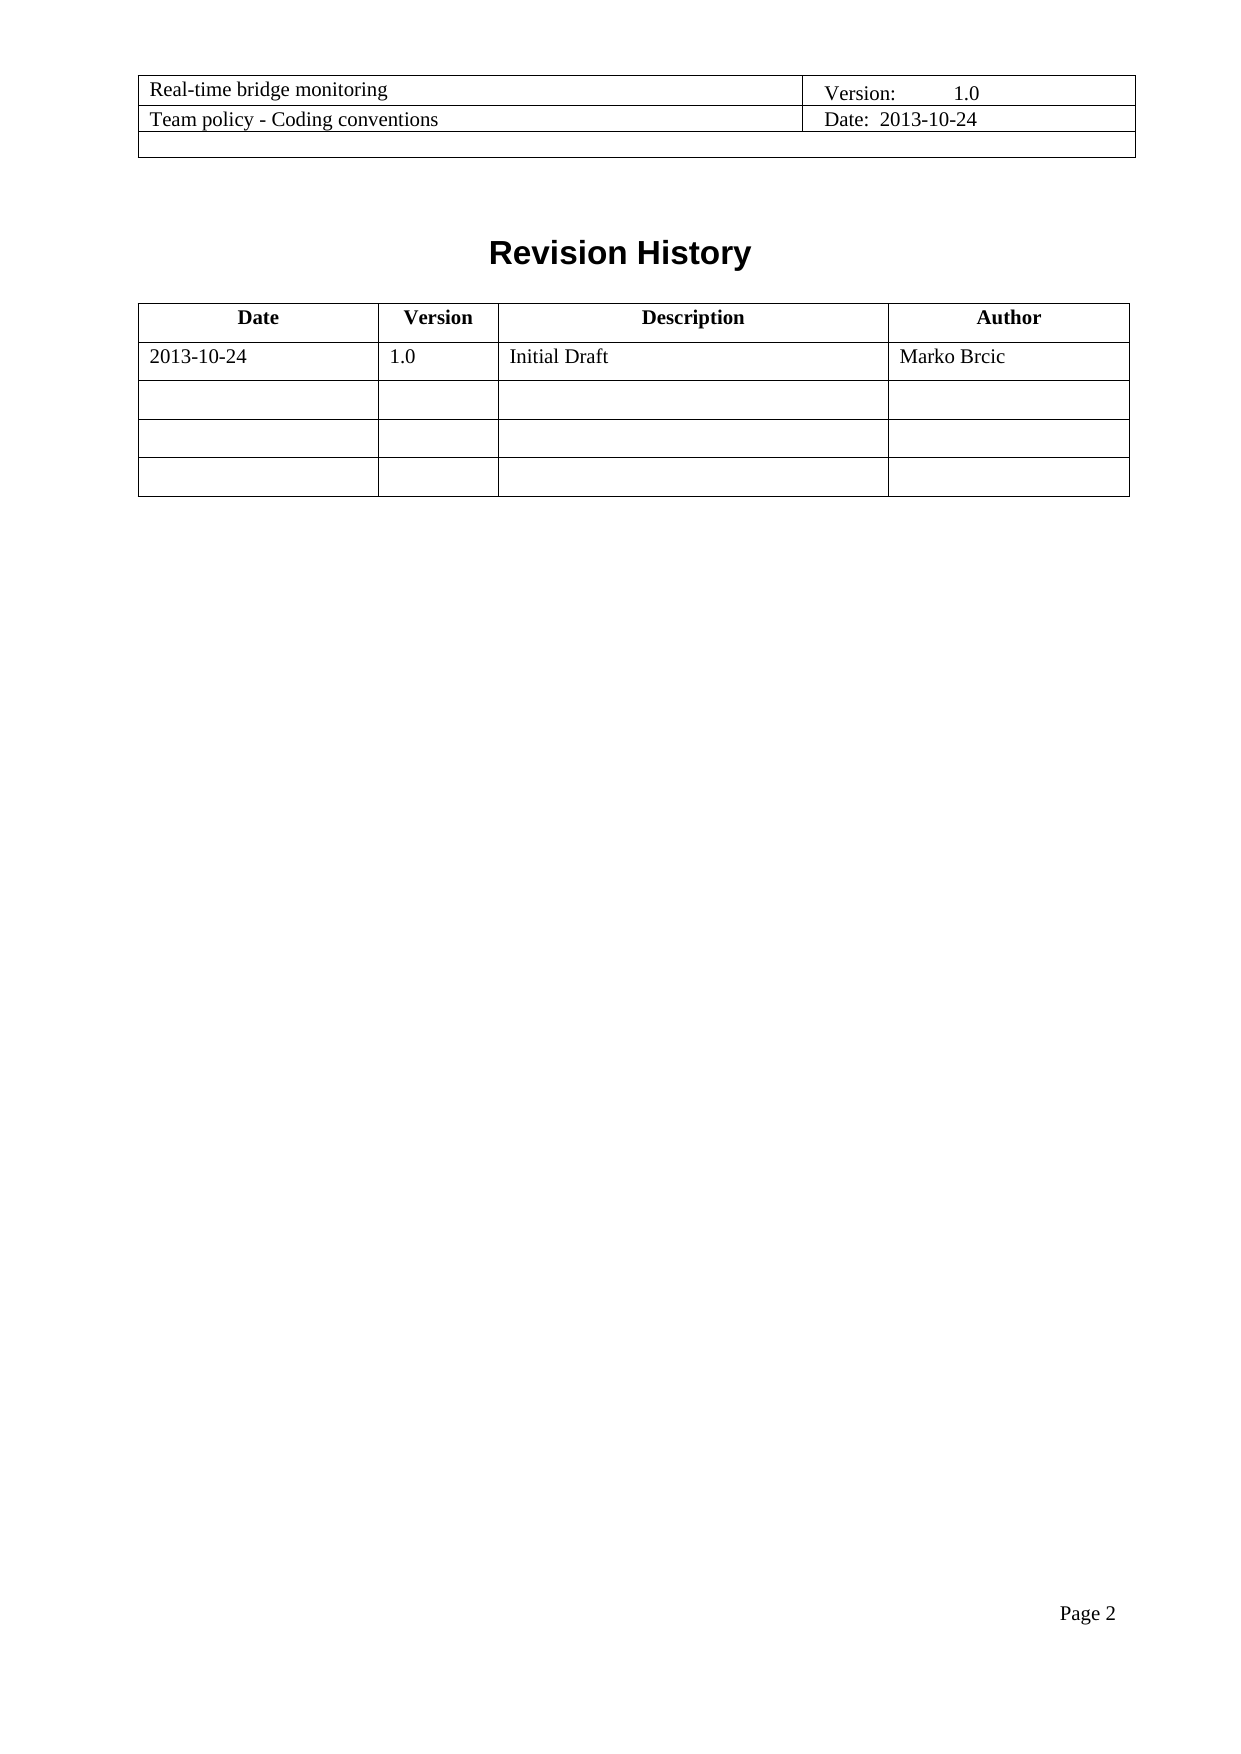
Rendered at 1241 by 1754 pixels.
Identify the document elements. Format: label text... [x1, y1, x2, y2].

table_cell [139, 381, 378, 419]
table_cell [889, 420, 1129, 457]
title Revision History [150, 233, 1090, 272]
table_header Author [889, 304, 1129, 342]
table_cell 2013-10-24 [139, 343, 378, 380]
table_cell 1.0 [379, 343, 498, 380]
table_cell [379, 381, 498, 419]
table_header Version [379, 304, 498, 342]
table_cell Marko Brcic [889, 343, 1129, 380]
table_cell [379, 458, 498, 496]
table_cell [499, 458, 888, 496]
table_cell [379, 420, 498, 457]
table_header Description [499, 304, 888, 342]
table_cell [889, 458, 1129, 496]
table_cell [139, 420, 378, 457]
table_cell [889, 381, 1129, 419]
table_cell Initial Draft [499, 343, 888, 380]
table_header Date [139, 304, 378, 342]
table_cell [139, 458, 378, 496]
table_cell [499, 381, 888, 419]
table_cell [499, 420, 888, 457]
